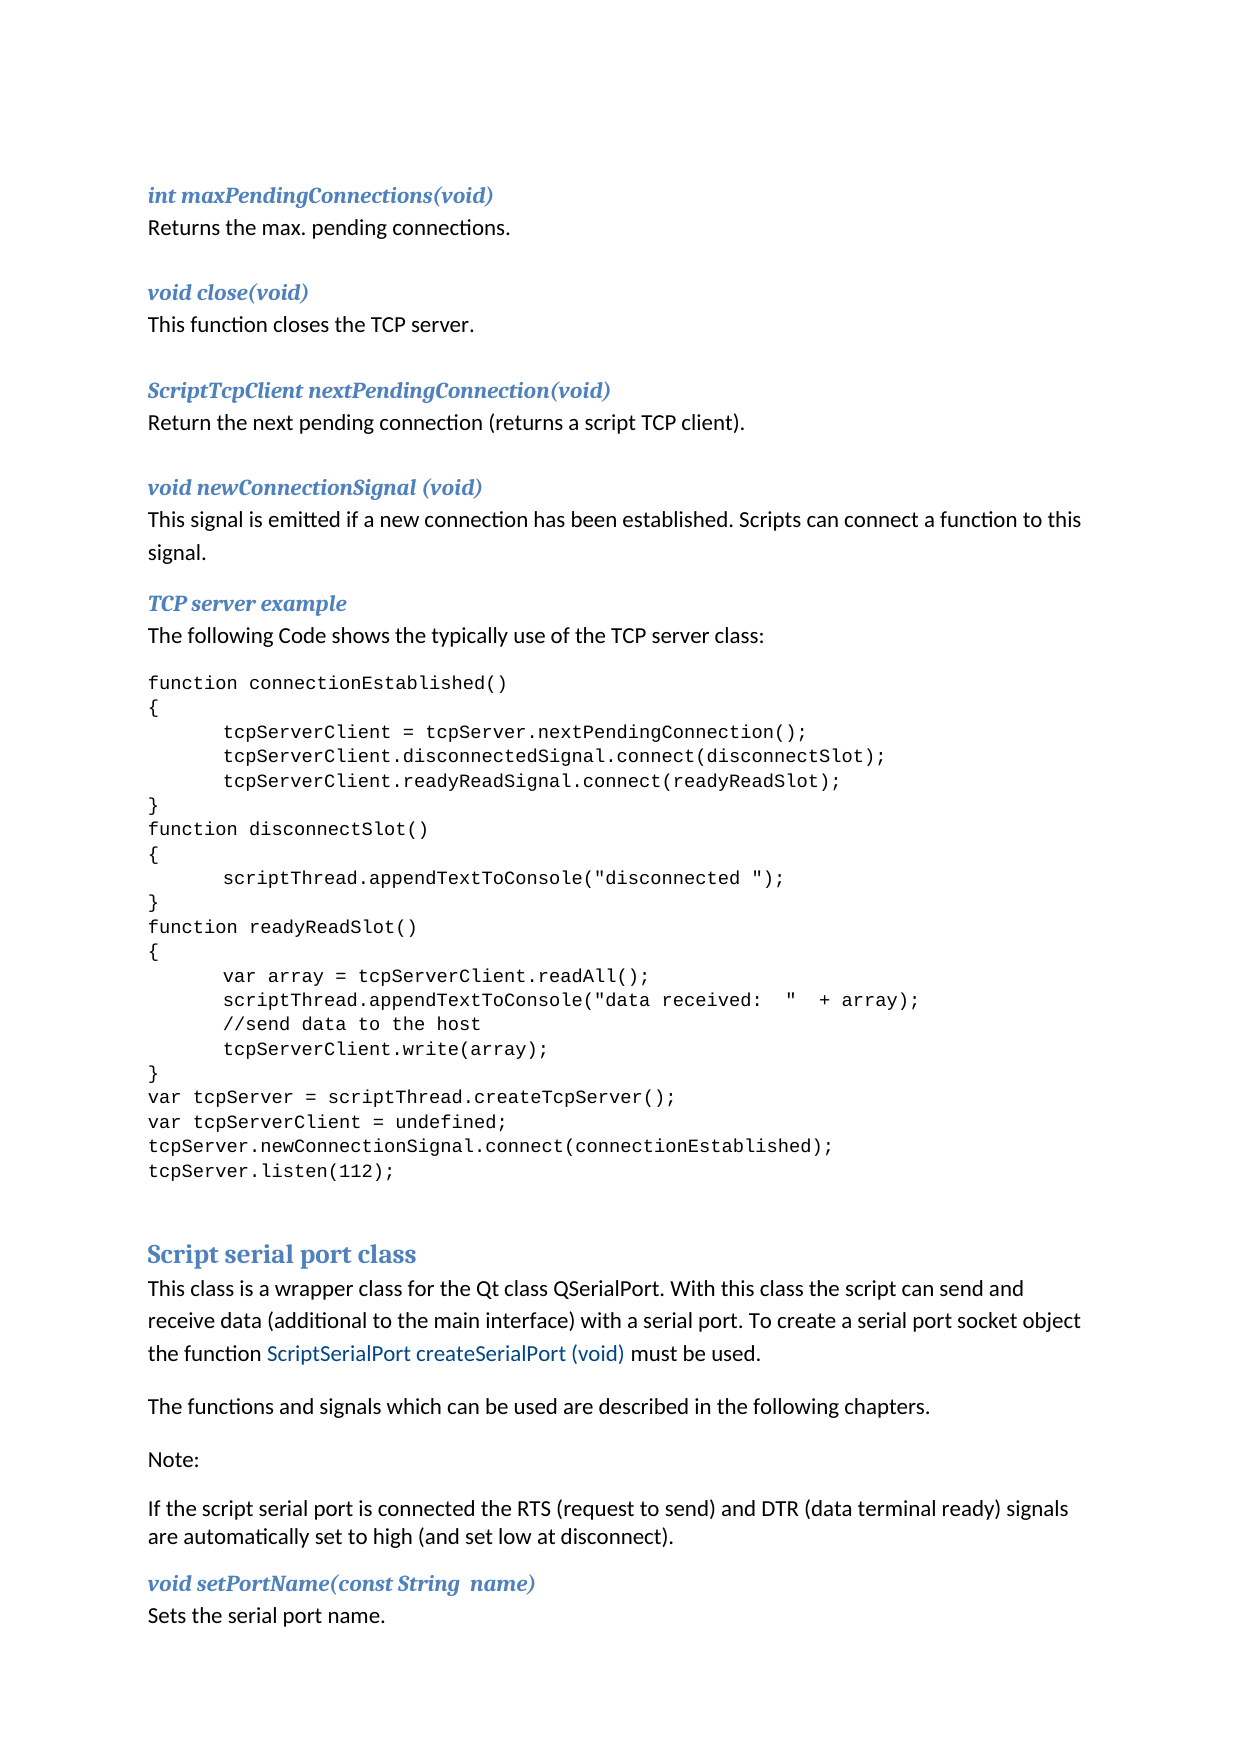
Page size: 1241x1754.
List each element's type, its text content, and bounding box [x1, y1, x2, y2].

subtitle int maxPendingConnections(void) [148, 183, 1093, 209]
text Sets the serial port name. [148, 1601, 1093, 1629]
text } [148, 1064, 1093, 1085]
subtitle void close(void) [148, 280, 1093, 307]
text The following Code shows the typically use of the TCP server class: [148, 621, 1093, 649]
subtitle ScriptTcpClient nextPendingConnection(void) [148, 378, 1093, 404]
text scriptThread.appendTextToConsole("disconnected "); [148, 869, 1093, 890]
text var array = tcpServerClient.readAll(); [148, 966, 1093, 988]
text function readyReadSlot() [148, 918, 1093, 939]
subtitle TCP server example [148, 591, 1093, 617]
text } [148, 796, 1093, 817]
text scriptThread.appendTextToConsole("data received: " + array); [148, 991, 1093, 1012]
text function disconnectSlot() [148, 820, 1093, 841]
text tcpServer.listen(112); [148, 1161, 1093, 1183]
text { [148, 844, 1093, 866]
subtitle Script serial port class [148, 1239, 1093, 1270]
subtitle void setPortName(const String name) [148, 1571, 1093, 1597]
text //send data to the host [148, 1015, 1093, 1036]
text { [148, 698, 1093, 719]
text } [148, 893, 1093, 914]
list If the script serial port is connected the RTS (request to send) and DTR (data terminal ready) signals are automatically set to high (and set low at disconnect). [148, 1494, 1093, 1550]
text This function closes the TCP server. [148, 310, 1093, 338]
subtitle void newConnectionSignal (void) [148, 475, 1093, 502]
text tcpServerClient.readyReadSignal.connect(readyReadSlot); [148, 771, 1093, 793]
text var tcpServer = scriptThread.createTcpServer(); [148, 1088, 1093, 1109]
text This class is a wrapper class for the Qt class QSerialPort. With this class the script can send and receive data (additional to the main interface) with a serial port. To create a serial port socket object the function ScriptSerialPort createSerialPort (void) must be used. [148, 1274, 1093, 1367]
text var tcpServerClient = undefined; [148, 1113, 1093, 1134]
text tcpServerClient.disconnectedSignal.connect(disconnectSlot); [148, 747, 1093, 768]
text tcpServerClient.write(array); [148, 1039, 1093, 1061]
text tcpServer.newConnectionSignal.connect(connectionEstablished); [148, 1137, 1093, 1158]
text This signal is emitted if a new connection has been established. Scripts can connect a function to this signal. [148, 505, 1093, 566]
text function connectionEstablished() [148, 674, 1093, 695]
list Note: [148, 1445, 1093, 1473]
text tcpServerClient = tcpServer.nextPendingConnection(); [148, 723, 1093, 744]
text Returns the max. pending connections. [148, 213, 1093, 241]
text The functions and signals which can be used are described in the following chapters. [148, 1392, 1093, 1420]
text Return the next pending connection (returns a script TCP client). [148, 408, 1093, 436]
text { [148, 942, 1093, 963]
